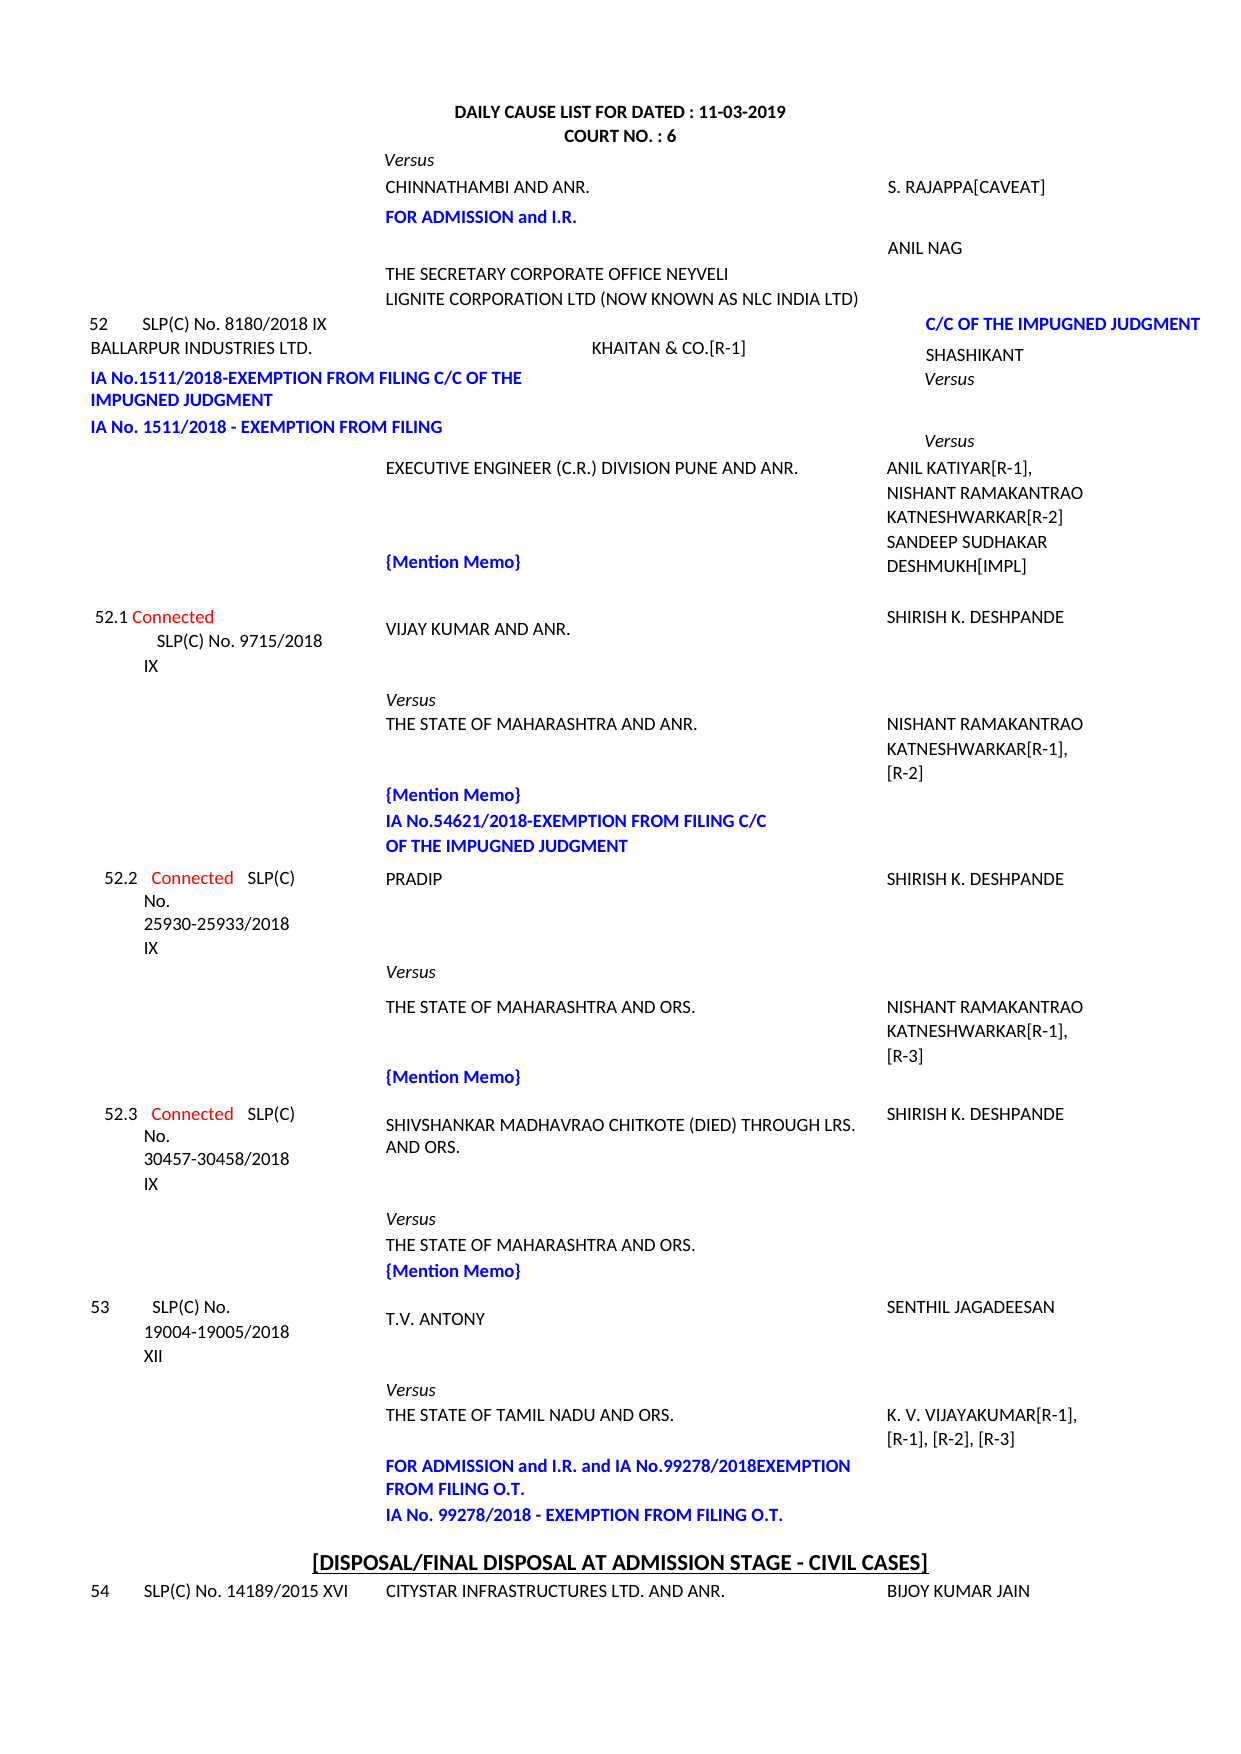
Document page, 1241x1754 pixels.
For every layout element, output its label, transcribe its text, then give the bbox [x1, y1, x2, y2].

table_header ANIL KATIYAR[R-1], NISHANT RAMAKANTRAO KATNESHWARKAR[R-2] SANDEEP SUDHAKAR DESHMUKH[IMPL] [887, 456, 1122, 605]
table_cell 52.2 Connected SLP(C) No. 25930-25933/2018 IX [90, 867, 386, 995]
table_cell ANIL NAG [888, 236, 1074, 312]
table_cell SHIVSHANKAR MADHAVRAO CHITKOTE (DIED) THROUGH LRS. AND ORS. Versus THE STATE OF MAHARASHTRA AND ORS. {Mention Memo} [386, 1103, 887, 1295]
table_header 54 SLP(C) No. 14189/2015 XVI [89, 1580, 386, 1650]
table_cell SHIRISH K. DESHPANDE [887, 1103, 1122, 1295]
table_cell THE STATE OF TAMIL NADU AND ORS. FOR ADMISSION and I.R. and IA No.99278/2018EXEMPTION FROM FILING O.T. IA No. 99278/2018 - EXEMPTION FROM FILING O.T. [386, 1403, 887, 1548]
table_cell T.V. ANTONY Versus [386, 1295, 887, 1403]
table_header CITYSTAR INFRASTRUCTURES LTD. AND ANR. [386, 1580, 887, 1650]
text Versus [924, 430, 1090, 453]
table_header EXECUTIVE ENGINEER (C.R.) DIVISION PUNE AND ANR. {Mention Memo} [386, 456, 887, 605]
table_cell THE SECRETARY CORPORATE OFFICE NEYVELI LIGNITE CORPORATION LTD (NOW KNOWN AS NLC INDIA LTD) [385, 236, 888, 312]
table_cell SHASHIKANT [926, 336, 1240, 367]
text Versus [384, 148, 443, 171]
table_cell SHIRISH K. DESHPANDE [887, 605, 1122, 713]
table_cell [90, 1403, 386, 1548]
table_cell THE STATE OF MAHARASHTRA AND ANR. {Mention Memo} IA No.54621/2018-EXEMPTION FROM FILING C/C OF THE IMPUGNED JUDGMENT [386, 713, 887, 867]
table_header BIJOY KUMAR JAIN [887, 1580, 1133, 1650]
table_cell SHIRISH K. DESHPANDE [887, 867, 1122, 995]
table_header BALLARPUR INDUSTRIES LTD. IA No.1511/2018-EXEMPTION FROM FILING C/C OF THE IMPUGNED JUDGMENT IA No. 1511/2018 - EXEMPTION FROM FILING [90, 336, 592, 453]
table_cell VIJAY KUMAR AND ANR. Versus [386, 605, 887, 713]
table_header KHAITAN & CO.[R-1] [592, 336, 815, 453]
table_cell 52.3 Connected SLP(C) No. 30457-30458/2018 IX [90, 1103, 386, 1295]
table_cell PRADIP Versus [386, 867, 887, 995]
table_header S. RAJAPPA[CAVEAT] [888, 175, 1074, 236]
text [DISPOSAL/FINAL DISPOSAL AT ADMISSION STAGE - CIVIL CASES] [150, 1548, 1090, 1576]
table_cell [90, 713, 386, 867]
table_cell NISHANT RAMAKANTRAO KATNESHWARKAR[R-1], [R-3] [887, 995, 1122, 1102]
table_cell [90, 995, 386, 1102]
table_cell 53 SLP(C) No. 19004-19005/2018 XII [90, 1295, 386, 1403]
table_header CHINNATHAMBI AND ANR. FOR ADMISSION and I.R. [385, 175, 888, 236]
table_cell K. V. VIJAYAKUMAR[R-1], [R-1], [R-2], [R-3] [887, 1403, 1122, 1548]
table_header [90, 456, 386, 605]
table_header C/C OF THE IMPUGNED JUDGMENT [926, 312, 1240, 336]
text 52 SLP(C) No. 8180/2018 IX [89, 312, 784, 335]
text Versus [924, 367, 1090, 390]
table_cell SENTHIL JAGADEESAN [887, 1295, 1122, 1403]
table_cell NISHANT RAMAKANTRAO KATNESHWARKAR[R-1], [R-2] [887, 713, 1122, 867]
table_cell 52.1 Connected SLP(C) No. 9715/2018 IX [90, 605, 386, 713]
table_cell THE STATE OF MAHARASHTRA AND ORS. {Mention Memo} [386, 995, 887, 1102]
